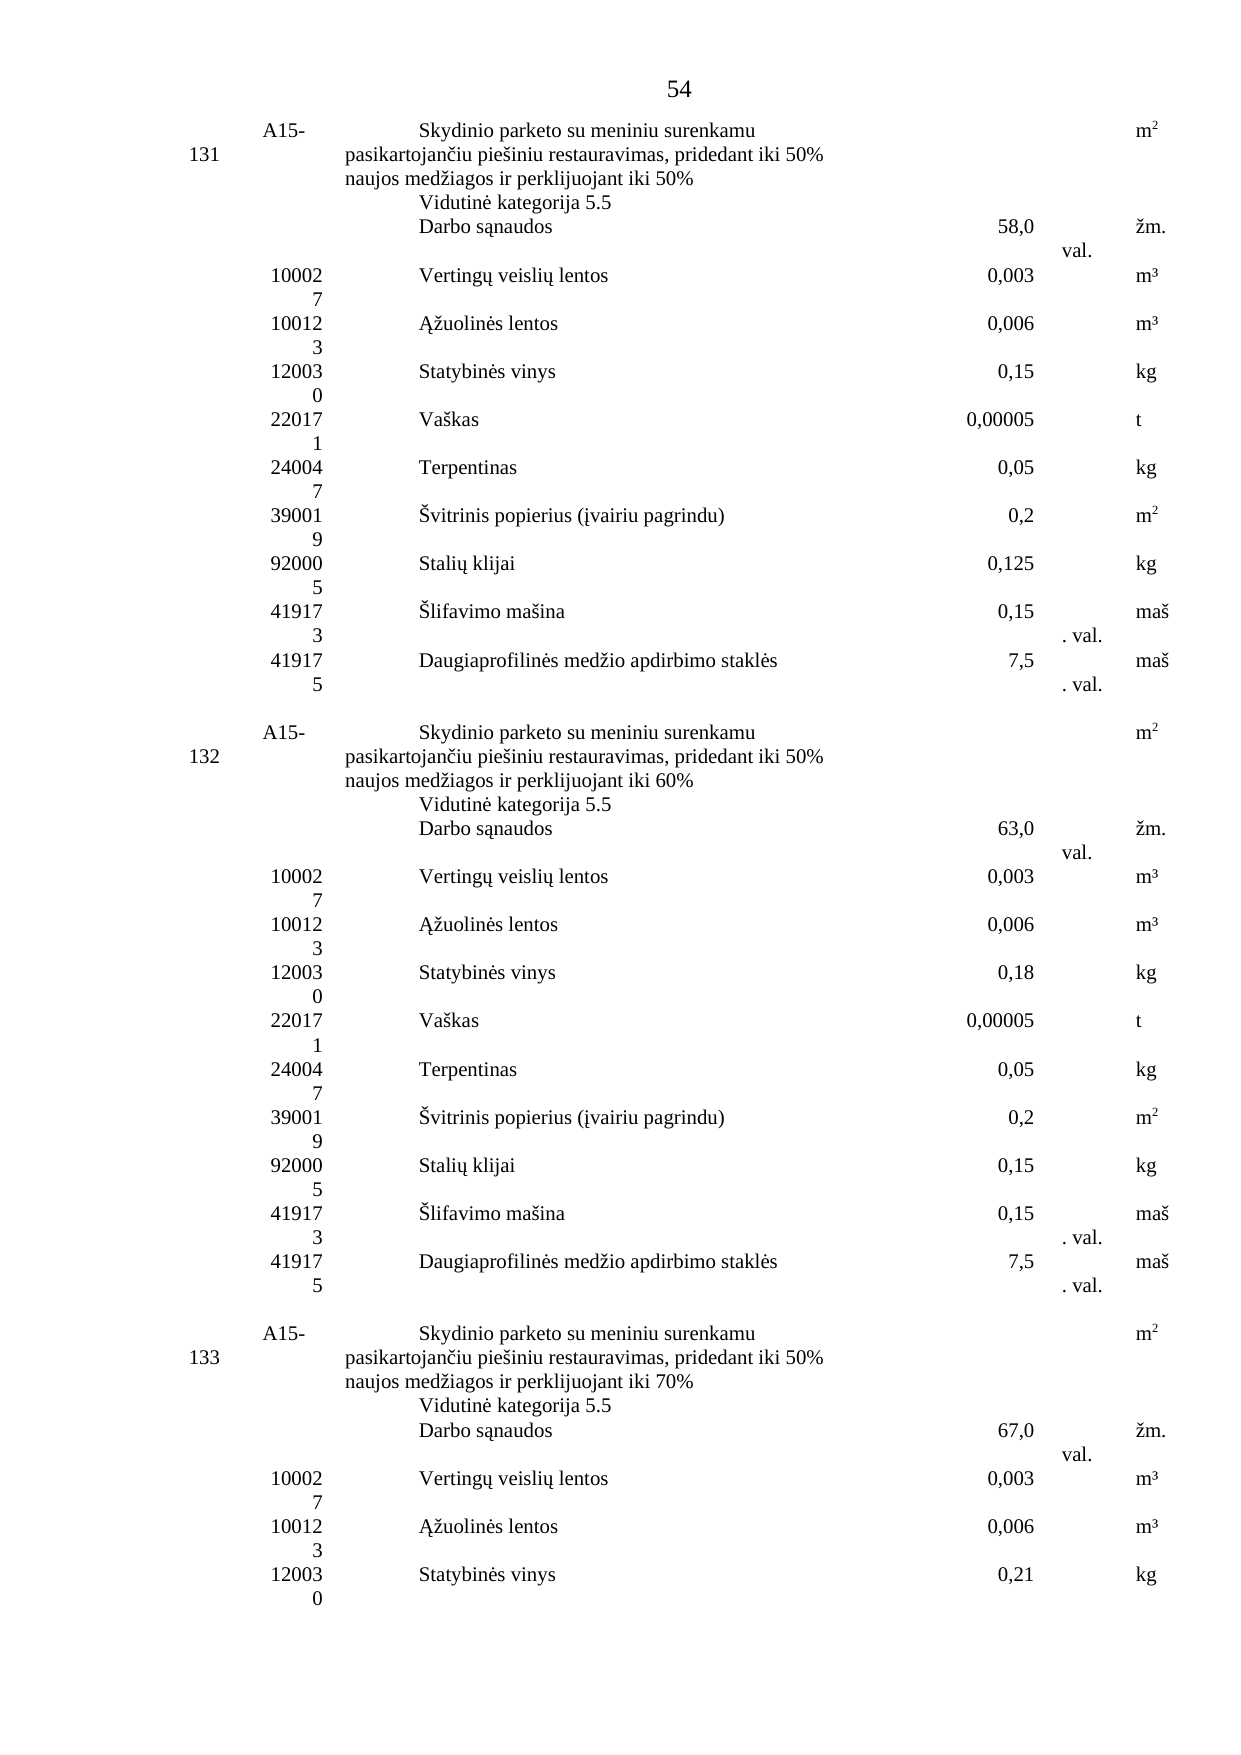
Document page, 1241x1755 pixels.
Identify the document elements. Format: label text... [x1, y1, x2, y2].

table_cell [177, 190, 334, 214]
table_cell 0,00005 [875, 1009, 1050, 1057]
table_cell [177, 696, 334, 720]
table_cell Vidutinė kategorija 5.5 [334, 792, 874, 816]
table_cell žm. val. [1050, 214, 1181, 262]
table_cell m2 [1050, 720, 1181, 792]
table_cell kg [1050, 359, 1181, 407]
table_cell 0,05 [875, 455, 1050, 503]
table_cell [875, 720, 1050, 792]
table_cell 920005 [177, 1153, 334, 1201]
table_cell [875, 1394, 1050, 1417]
table_cell [875, 118, 1050, 190]
table_cell t [1050, 1009, 1181, 1057]
table_cell Statybinės vinys [334, 359, 874, 407]
table_cell 0,15 [875, 599, 1050, 647]
table_cell Vaškas [334, 407, 874, 455]
table_cell Terpentinas [334, 1057, 874, 1105]
table_cell 7,5 [875, 648, 1050, 696]
table_cell Daugiaprofilinės medžio apdirbimo staklės [334, 648, 874, 696]
table_cell [1050, 792, 1181, 816]
table_cell [177, 214, 334, 262]
table_cell Ąžuolinės lentos [334, 311, 874, 359]
table_cell Švitrinis popierius (įvairiu pagrindu) [334, 1105, 874, 1153]
table_cell [334, 1297, 874, 1321]
table_cell 100123 [177, 912, 334, 960]
table_cell [1050, 190, 1181, 214]
table_cell 120030 [177, 359, 334, 407]
table_cell 0,006 [875, 311, 1050, 359]
table_cell 0,125 [875, 551, 1050, 599]
table_cell m2 [1050, 1321, 1181, 1393]
table_cell [875, 190, 1050, 214]
table_cell Vidutinė kategorija 5.5 [334, 190, 874, 214]
table_cell m³ [1050, 864, 1181, 912]
table_cell Statybinės vinys [334, 1562, 874, 1610]
table_cell [177, 1297, 334, 1321]
table_cell m³ [1050, 263, 1181, 311]
table_cell maš. val. [1050, 1249, 1181, 1297]
table_cell 120030 [177, 960, 334, 1008]
table_cell m2 [1050, 1105, 1181, 1153]
table_cell 419173 [177, 599, 334, 647]
table_cell [334, 696, 874, 720]
table_cell 0,003 [875, 1466, 1050, 1514]
table_cell A15-133 [177, 1321, 334, 1393]
table_cell 390019 [177, 503, 334, 551]
table_cell Vertingų veislių lentos [334, 263, 874, 311]
table_cell [875, 1321, 1050, 1393]
table_cell kg [1050, 1562, 1181, 1610]
table_cell 0,003 [875, 263, 1050, 311]
table_cell 220171 [177, 407, 334, 455]
table_cell 0,00005 [875, 407, 1050, 455]
table_cell Darbo sąnaudos [334, 214, 874, 262]
table_cell 0,15 [875, 1201, 1050, 1249]
table_cell m2 [1050, 118, 1181, 190]
table_cell t [1050, 407, 1181, 455]
table_cell m³ [1050, 311, 1181, 359]
table_cell m2 [1050, 503, 1181, 551]
table_cell Stalių klijai [334, 551, 874, 599]
table_cell [177, 792, 334, 816]
table_cell maš. val. [1050, 648, 1181, 696]
table_cell [875, 1297, 1050, 1321]
table_cell kg [1050, 551, 1181, 599]
table_cell A15-131 [177, 118, 334, 190]
table_cell 7,5 [875, 1249, 1050, 1297]
table_cell Švitrinis popierius (įvairiu pagrindu) [334, 503, 874, 551]
table_cell 240047 [177, 455, 334, 503]
table_cell m³ [1050, 1466, 1181, 1514]
table_cell Statybinės vinys [334, 960, 874, 1008]
table_cell žm. val. [1050, 816, 1181, 864]
table_cell Ąžuolinės lentos [334, 912, 874, 960]
table_cell 0,006 [875, 1514, 1050, 1562]
table_cell kg [1050, 1057, 1181, 1105]
table_cell 0,006 [875, 912, 1050, 960]
table_cell Šlifavimo mašina [334, 599, 874, 647]
table_cell 240047 [177, 1057, 334, 1105]
table_cell žm. val. [1050, 1418, 1181, 1466]
table_cell Skydinio parketo su meniniu surenkamu pasikartojančiu piešiniu restauravimas, pridedant iki 50% naujos medžiagos ir perklijuojant iki 60% [334, 720, 874, 792]
table_cell 419175 [177, 1249, 334, 1297]
table_cell m³ [1050, 912, 1181, 960]
table_cell kg [1050, 1153, 1181, 1201]
table_cell 100027 [177, 864, 334, 912]
table_cell 100027 [177, 263, 334, 311]
table_cell Šlifavimo mašina [334, 1201, 874, 1249]
table_cell Skydinio parketo su meniniu surenkamu pasikartojančiu piešiniu restauravimas, pridedant iki 50% naujos medžiagos ir perklijuojant iki 50% [334, 118, 874, 190]
table_cell 100123 [177, 1514, 334, 1562]
table_cell [875, 696, 1050, 720]
table_cell Darbo sąnaudos [334, 816, 874, 864]
table_cell 0,15 [875, 359, 1050, 407]
table_cell Vertingų veislių lentos [334, 864, 874, 912]
table_cell 0,2 [875, 503, 1050, 551]
table_cell Skydinio parketo su meniniu surenkamu pasikartojančiu piešiniu restauravimas, pridedant iki 50% naujos medžiagos ir perklijuojant iki 70% [334, 1321, 874, 1393]
table_cell [177, 1394, 334, 1417]
table_cell [177, 816, 334, 864]
table_cell Terpentinas [334, 455, 874, 503]
table_cell Stalių klijai [334, 1153, 874, 1201]
table_cell 920005 [177, 551, 334, 599]
table_cell 0,05 [875, 1057, 1050, 1105]
table_cell 100027 [177, 1466, 334, 1514]
table_cell 100123 [177, 311, 334, 359]
table_cell 0,003 [875, 864, 1050, 912]
table_cell maš. val. [1050, 599, 1181, 647]
table_cell Vertingų veislių lentos [334, 1466, 874, 1514]
table_cell Ąžuolinės lentos [334, 1514, 874, 1562]
table_cell Darbo sąnaudos [334, 1418, 874, 1466]
table_cell 120030 [177, 1562, 334, 1610]
table_cell 0,15 [875, 1153, 1050, 1201]
table_cell 0,2 [875, 1105, 1050, 1153]
table_cell 63,0 [875, 816, 1050, 864]
table_cell 419175 [177, 648, 334, 696]
table_cell A15-132 [177, 720, 334, 792]
table_cell kg [1050, 455, 1181, 503]
table_cell 220171 [177, 1009, 334, 1057]
table_cell 58,0 [875, 214, 1050, 262]
table_cell Vidutinė kategorija 5.5 [334, 1394, 874, 1417]
table_cell [1050, 1394, 1181, 1417]
table_cell [875, 792, 1050, 816]
table_cell Daugiaprofilinės medžio apdirbimo staklės [334, 1249, 874, 1297]
table_cell Vaškas [334, 1009, 874, 1057]
table_cell maš. val. [1050, 1201, 1181, 1249]
table_cell 0,18 [875, 960, 1050, 1008]
table_cell 419173 [177, 1201, 334, 1249]
table_cell 0,21 [875, 1562, 1050, 1610]
table_cell 67,0 [875, 1418, 1050, 1466]
table_cell [1050, 696, 1181, 720]
table_cell [1050, 1297, 1181, 1321]
table_cell m³ [1050, 1514, 1181, 1562]
table_cell [177, 1418, 334, 1466]
table_cell kg [1050, 960, 1181, 1008]
table_cell 390019 [177, 1105, 334, 1153]
